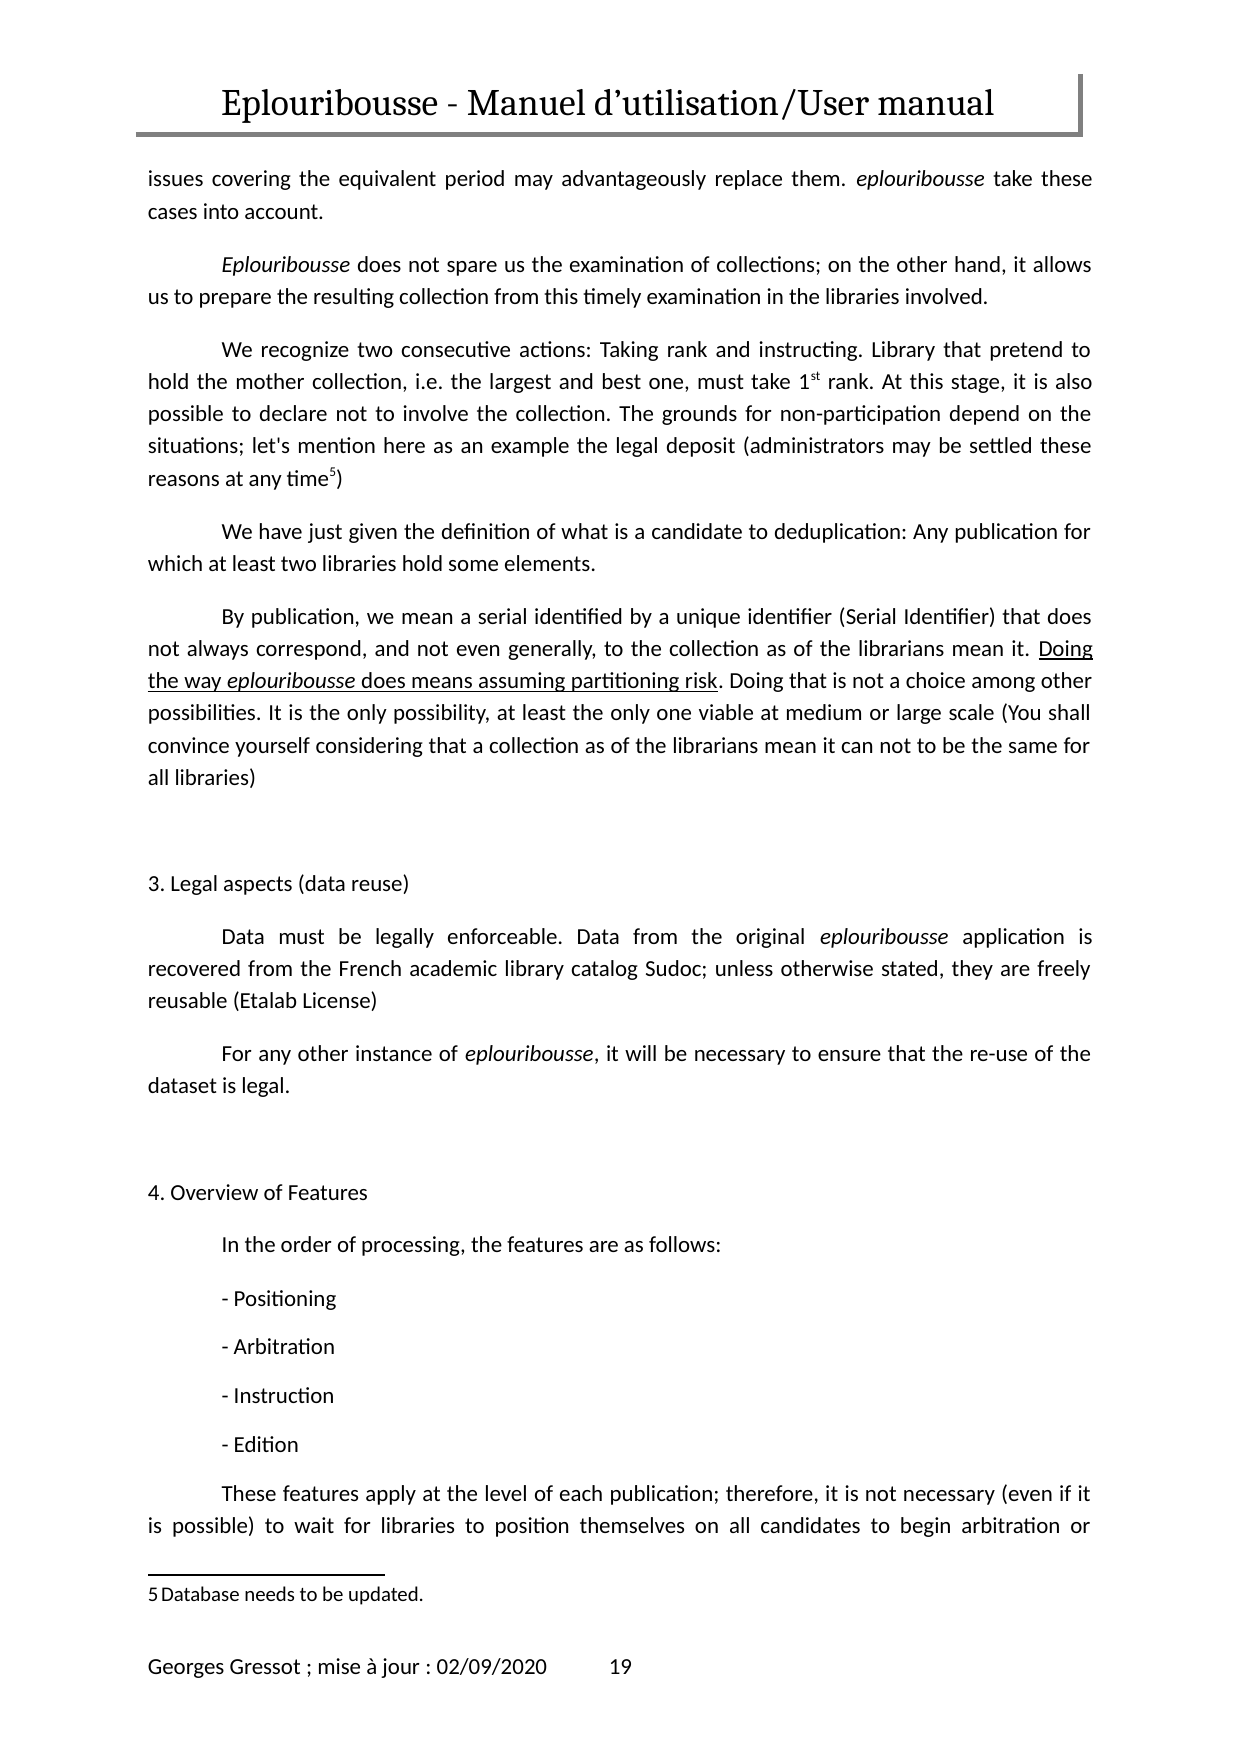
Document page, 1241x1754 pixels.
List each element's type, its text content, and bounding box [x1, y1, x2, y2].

text By publication, we mean a serial identified by a unique identifier (Serial Identifier) that does not always correspond, and not even generally, to the collection as of the librarians mean it. Doing the way eplouribousse does means assuming partitioning risk. Doing that is not a choice among other possibilities. It is the only possibility, at least the only one viable at medium or large scale (You shall convince yourself considering that a collection as of the librarians mean it can not to be the same for all libraries) [148, 602, 1093, 791]
text For any other instance of eplouribousse, it will be necessary to ensure that the re-use of the dataset is legal. [148, 1039, 1093, 1099]
text - Edition [148, 1430, 1093, 1458]
text In the order of processing, the features are as follows: [148, 1231, 1093, 1259]
text issues covering the equivalent period may advantageously replace them. eplouribousse take these cases into account. [148, 164, 1093, 225]
text We have just given the definition of what is a candidate to deduplication: Any publication for which at least two libraries hold some elements. [148, 517, 1093, 577]
text 3. Legal aspects (data reuse) [148, 869, 1093, 897]
text We recognize two consecutive actions: Taking rank and instructing. Library that pretend to hold the mother collection, i.e. the largest and best one, must take 1st rank. At this stage, it is also possible to declare not to involve the collection. The grounds for non-participation depend on the situations; let's mention here as an example the legal deposit (administrators may be settled these reasons at any time) [148, 335, 1093, 492]
text - Instruction [148, 1381, 1093, 1409]
text - Positioning [148, 1284, 1093, 1312]
text 4. Overview of Features [148, 1178, 1093, 1206]
text Database needs to be updated. [148, 1581, 1093, 1606]
text These features apply at the level of each publication; therefore, it is not necessary (even if it is possible) to wait for libraries to position themselves on all candidates to begin arbitration or [148, 1479, 1093, 1539]
text Data must be legally enforceable. Data from the original eplouribousse application is recovered from the French academic library catalog Sudoc; unless otherwise stated, they are freely reusable (Etalab License) [148, 922, 1093, 1014]
text - Arbitration [148, 1332, 1093, 1361]
text Eplouribousse does not spare us the examination of collections; on the other hand, it allows us to prepare the resulting collection from this timely examination in the libraries involved. [148, 250, 1093, 310]
